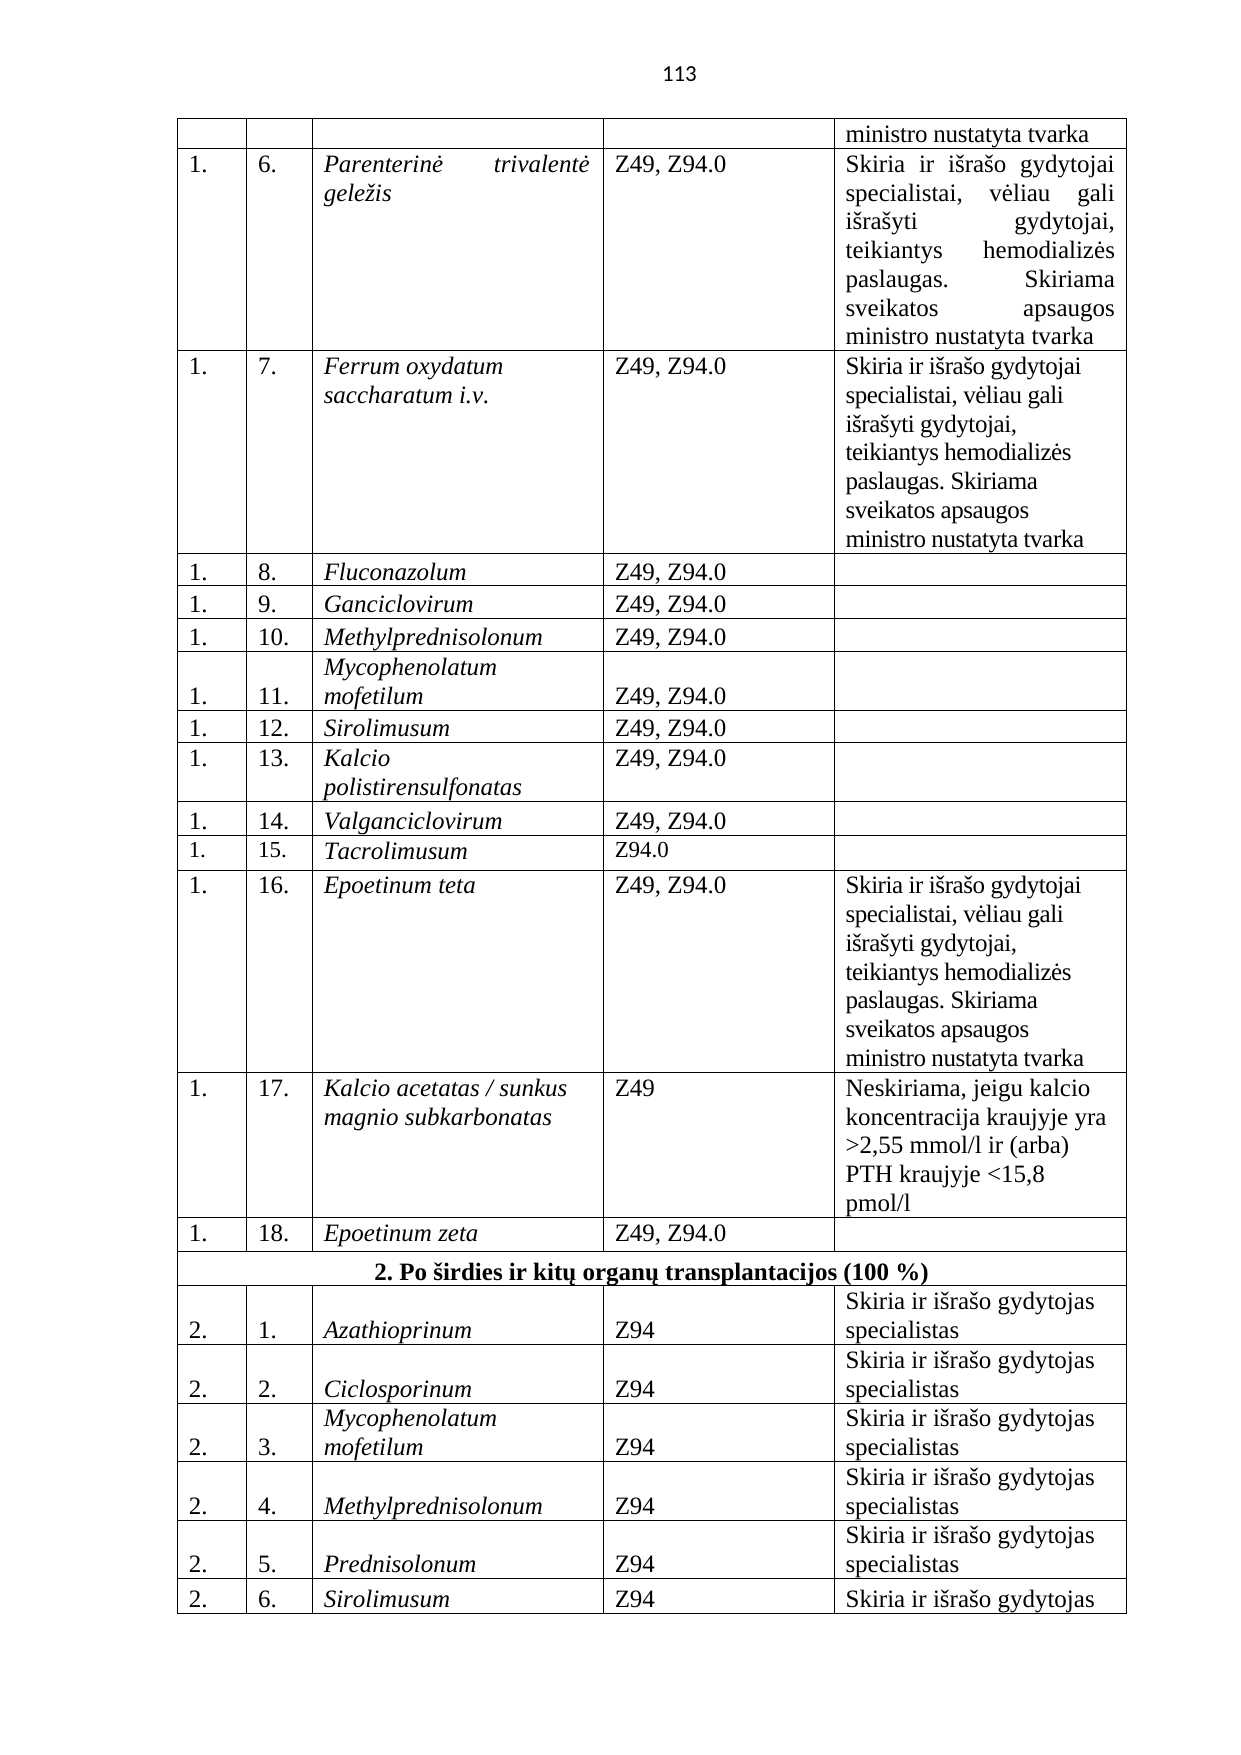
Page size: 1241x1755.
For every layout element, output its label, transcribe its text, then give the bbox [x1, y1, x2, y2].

table_cell Sirolimusum [313, 711, 603, 742]
table_cell 4. [247, 1462, 312, 1519]
table_cell 2. [178, 1579, 246, 1612]
table_cell Neskiriama, jeigu kalcio koncentracija kraujyje yra >2,55 mmol/l ir (arba) PTH kraujyje <15,8 pmol/l [835, 1073, 1126, 1217]
table_cell [835, 743, 1126, 801]
table_cell [1127, 801, 1133, 835]
table_cell [1127, 618, 1133, 651]
table_cell Skiria ir išrašo gydytojas specialistas [835, 1404, 1126, 1461]
table_cell Parenterinė trivalentė geležis [313, 149, 603, 350]
table_cell 2. [178, 1521, 246, 1578]
table_cell [1127, 118, 1133, 148]
table_cell Z49, Z94.0 [604, 1218, 834, 1251]
table_cell Z94.0 [604, 836, 834, 869]
table_cell 1. [178, 1218, 246, 1251]
table_cell 1. [178, 149, 246, 350]
table_cell 11. [247, 652, 312, 709]
table_cell Skiria ir išrašo gydytojai specialistai, vėliau gali išrašyti gydytojai, teikiantys hemodializės paslaugas. Skiriama sveikatos apsaugos ministro nustatyta tvarka [835, 871, 1126, 1072]
table_cell 6. [247, 149, 312, 350]
table_cell Ganciclovirum [313, 586, 603, 618]
table_cell Epoetinum zeta [313, 1218, 603, 1251]
table_cell 8. [247, 554, 312, 585]
table_cell [1127, 1578, 1133, 1612]
table_cell Z49, Z94.0 [604, 554, 834, 585]
table_cell 10. [247, 619, 312, 651]
table_cell [1127, 553, 1133, 585]
table_cell 9. [247, 586, 312, 618]
table_cell Z94 [604, 1286, 834, 1344]
table_cell Skiria ir išrašo gydytojas [835, 1579, 1126, 1612]
table_cell [835, 711, 1126, 742]
table_cell Valganciclovirum [313, 802, 603, 835]
table_cell Epoetinum teta [313, 871, 603, 1072]
table_cell 6. [247, 1579, 312, 1612]
table_cell 1. [178, 351, 246, 552]
table_cell [1127, 1285, 1133, 1344]
table_cell Prednisolonum [313, 1521, 603, 1578]
table_cell 2. [178, 1462, 246, 1519]
table_cell Tacrolimusum [313, 836, 603, 869]
table_cell 1. [178, 586, 246, 618]
table_cell Z49, Z94.0 [604, 871, 834, 1072]
table_cell Z49, Z94.0 [604, 743, 834, 801]
table_cell 1. [178, 1073, 246, 1217]
table_cell 1. [178, 711, 246, 742]
table_cell Kalcio polistirensulfonatas [313, 743, 603, 801]
table_cell 14. [247, 802, 312, 835]
table_cell 13. [247, 743, 312, 801]
table_cell Z49, Z94.0 [604, 802, 834, 835]
table_cell 5. [247, 1521, 312, 1578]
table_cell 2. [178, 1404, 246, 1461]
table_cell Z49, Z94.0 [604, 619, 834, 651]
table_cell 2. [178, 1286, 246, 1344]
table_cell Methylprednisolonum [313, 1462, 603, 1519]
table_cell [1127, 710, 1133, 742]
table_cell [604, 119, 834, 148]
table_cell [835, 802, 1126, 835]
table_cell 1. [178, 871, 246, 1072]
table_cell [1127, 1461, 1133, 1519]
table_cell [1127, 350, 1133, 552]
table_cell [835, 652, 1126, 709]
table_cell 1. [247, 1286, 312, 1344]
table_cell Z94 [604, 1579, 834, 1612]
table_cell Skiria ir išrašo gydytojas specialistas [835, 1345, 1126, 1402]
table_cell [1127, 1251, 1133, 1285]
table_cell Z94 [604, 1462, 834, 1519]
table_cell [1127, 870, 1133, 1072]
table_cell [1127, 835, 1133, 869]
table_cell Z94 [604, 1521, 834, 1578]
table_cell [1127, 651, 1133, 709]
table_cell Sirolimusum [313, 1579, 603, 1612]
table_cell Ciclosporinum [313, 1345, 603, 1402]
table_cell Skiria ir išrašo gydytojas specialistas [835, 1521, 1126, 1578]
table_cell [1127, 1072, 1133, 1217]
table_cell [1127, 585, 1133, 618]
table_cell [835, 619, 1126, 651]
table_cell ministro nustatyta tvarka [835, 119, 1126, 148]
table_cell Skiria ir išrašo gydytojas specialistas [835, 1462, 1126, 1519]
table_cell 1. [178, 743, 246, 801]
table_cell Z49, Z94.0 [604, 652, 834, 709]
table_cell 2. Po širdies ir kitų organų transplantacijos (100 %) [178, 1252, 1126, 1285]
table_cell 1. [178, 836, 246, 869]
table_cell Z94 [604, 1404, 834, 1461]
table_cell 18. [247, 1218, 312, 1251]
table_cell [835, 1218, 1126, 1251]
table_cell Mycophenolatum mofetilum [313, 652, 603, 709]
table_cell [1127, 1520, 1133, 1578]
table_cell [835, 836, 1126, 869]
table_cell [1127, 1403, 1133, 1461]
table_cell 12. [247, 711, 312, 742]
table_cell [247, 119, 312, 148]
table_cell 7. [247, 351, 312, 552]
table_cell [313, 119, 603, 148]
table_cell 17. [247, 1073, 312, 1217]
table_cell [835, 586, 1126, 618]
table_cell [1127, 148, 1133, 350]
table_cell Skiria ir išrašo gydytojai specialistai, vėliau gali išrašyti gydytojai, teikiantys hemodializės paslaugas. Skiriama sveikatos apsaugos ministro nustatyta tvarka [835, 351, 1126, 552]
table_cell 2. [178, 1345, 246, 1402]
table_cell [1127, 1344, 1133, 1402]
table_cell 1. [178, 802, 246, 835]
table_cell Skiria ir išrašo gydytojai specialistai, vėliau gali išrašyti gydytojai, teikiantys hemodializės paslaugas. Skiriama sveikatos apsaugos ministro nustatyta tvarka [835, 149, 1126, 350]
table_cell [835, 554, 1126, 585]
table_cell Z94 [604, 1345, 834, 1402]
table_cell 1. [178, 554, 246, 585]
table_cell Kalcio acetatas / sunkus magnio subkarbonatas [313, 1073, 603, 1217]
table_cell [1127, 1217, 1133, 1251]
table_cell Mycophenolatum mofetilum [313, 1404, 603, 1461]
table_cell 1. [178, 652, 246, 709]
table_cell 2. [247, 1345, 312, 1402]
table_cell 1. [178, 619, 246, 651]
table_cell Azathioprinum [313, 1286, 603, 1344]
table_cell Fluconazolum [313, 554, 603, 585]
table_cell 3. [247, 1404, 312, 1461]
table_cell 16. [247, 871, 312, 1072]
table_cell Z49, Z94.0 [604, 149, 834, 350]
table_cell Z49, Z94.0 [604, 351, 834, 552]
table_cell 15. [247, 836, 312, 869]
table_cell [1127, 742, 1133, 801]
table_cell [178, 119, 246, 148]
table_cell Z49, Z94.0 [604, 711, 834, 742]
table_cell Z49, Z94.0 [604, 586, 834, 618]
table_cell Methylprednisolonum [313, 619, 603, 651]
table_cell Skiria ir išrašo gydytojas specialistas [835, 1286, 1126, 1344]
table_cell Ferrum oxydatum saccharatum i.v. [313, 351, 603, 552]
table_cell Z49 [604, 1073, 834, 1217]
